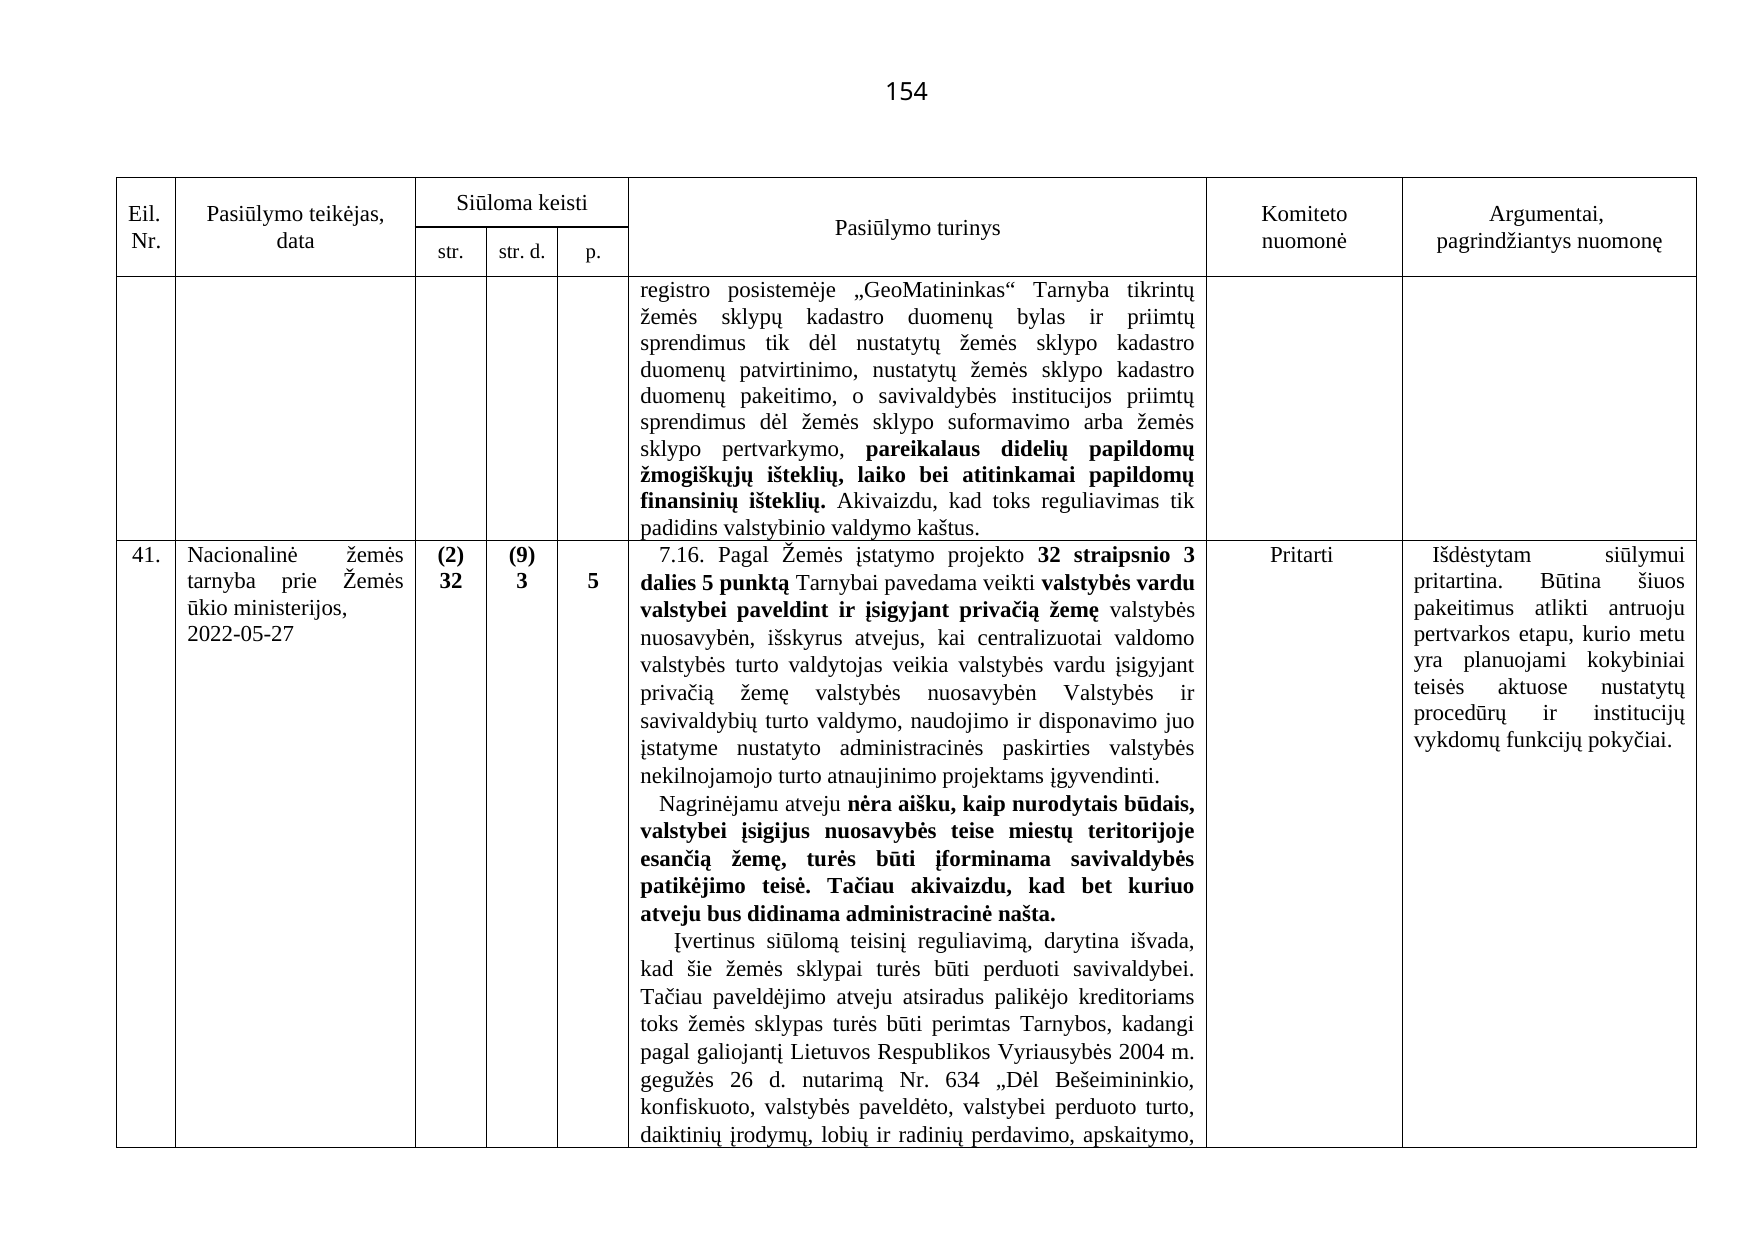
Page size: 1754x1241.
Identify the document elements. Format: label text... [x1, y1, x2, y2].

table_cell [1207, 277, 1402, 540]
table_cell [416, 277, 486, 540]
table_cell (9) 3 [487, 541, 557, 1147]
table_cell 7.16. Pagal Žemės įstatymo projekto 32 straipsnio 3 dalies 5 punktą Tarnybai pavedama veikti valstybės vardu valstybei paveldint ir įsigyjant privačią žemę valstybės nuosavybėn, išskyrus atvejus, kai centralizuotai valdomo valstybės turto valdytojas veikia valstybės vardu įsigyjant privačią žemę valstybės nuosavybėn Valstybės ir savivaldybių turto valdymo, naudojimo ir disponavimo juo įstatyme nustatyto administracinės paskirties valstybės nekilnojamojo turto atnaujinimo projektams įgyvendinti. Nagrinėjamu atveju nėra aišku, kaip nurodytais būdais, valstybei įsigijus nuosavybės teise miestų teritorijoje esančią žemę, turės būti įforminama savivaldybės patikėjimo teisė. Tačiau akivaizdu, kad bet kuriuo atveju bus didinama administracinė našta. Įvertinus siūlomą teisinį reguliavimą, darytina išvada, kad šie žemės sklypai turės būti perduoti savivaldybei. Tačiau paveldėjimo atveju atsiradus palikėjo kreditoriams toks žemės sklypas turės būti perimtas Tarnybos, kadangi pagal galiojantį Lietuvos Respublikos Vyriausybės 2004 m. gegužės 26 d. nutarimą Nr. 634 „Dėl Bešeimininkio, konfiskuoto, valstybės paveldėto, valstybei perduoto turto, daiktinių įrodymų, lobių ir radinių perdavimo, apskaitymo, [629, 541, 1206, 1147]
table_cell registro posistemėje „GeoMatininkas“ Tarnyba tikrintų žemės sklypų kadastro duomenų bylas ir priimtų sprendimus tik dėl nustatytų žemės sklypo kadastro duomenų patvirtinimo, nustatytų žemės sklypo kadastro duomenų pakeitimo, o savivaldybės institucijos priimtų sprendimus dėl žemės sklypo suformavimo arba žemės sklypo pertvarkymo, pareikalaus didelių papildomų žmogiškųjų išteklių, laiko bei atitinkamai papildomų finansinių išteklių. Akivaizdu, kad toks reguliavimas tik padidins valstybinio valdymo kaštus. [629, 277, 1206, 540]
table_cell 5 [558, 541, 628, 1147]
table_cell str. [416, 228, 486, 276]
table_cell p. [558, 228, 628, 276]
table_header Siūloma keisti [416, 178, 628, 226]
table_cell [487, 277, 557, 540]
table_cell Išdėstytam siūlymui pritartina. Būtina šiuos pakeitimus atlikti antruoju pertvarkos etapu, kurio metu yra planuojami kokybiniai teisės aktuose nustatytų procedūrų ir institucijų vykdomų funkcijų pokyčiai. [1403, 541, 1696, 1147]
table_cell [176, 277, 415, 540]
table_header Pasiūlymo teikėjas, data [176, 178, 415, 276]
table_cell Pritarti [1207, 541, 1402, 1147]
table_header Komiteto nuomonė [1207, 178, 1402, 276]
table_header Pasiūlymo turinys [629, 178, 1206, 276]
table_header Argumentai, pagrindžiantys nuomonę [1403, 178, 1696, 276]
table_cell str. d. [487, 228, 557, 276]
table_cell [117, 277, 175, 540]
table_cell (2) 32 [416, 541, 486, 1147]
table_cell 41. [117, 541, 175, 1147]
table_header Eil. Nr. [117, 178, 175, 276]
table_cell [558, 277, 628, 540]
table_cell [1403, 277, 1696, 540]
table_cell Nacionalinė žemės tarnyba prie Žemės ūkio ministerijos, 2022-05-27 [176, 541, 415, 1147]
